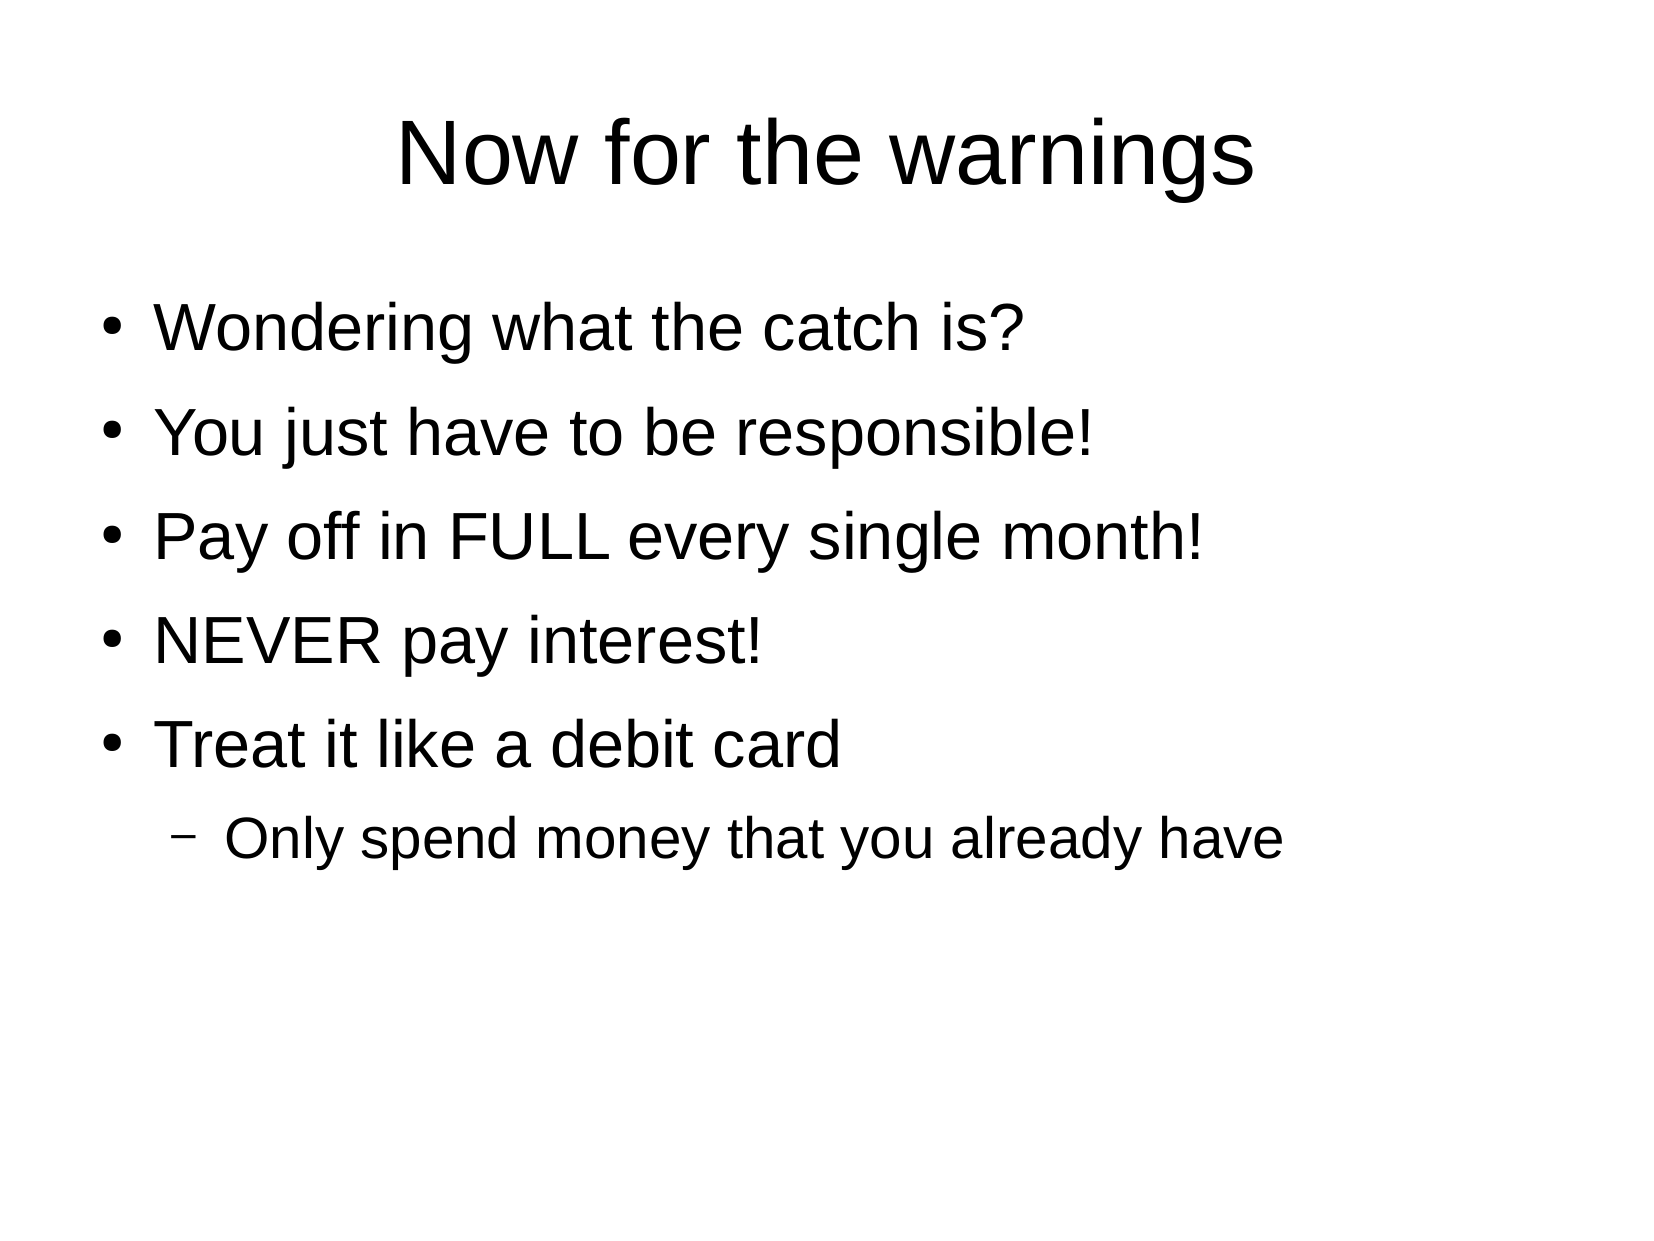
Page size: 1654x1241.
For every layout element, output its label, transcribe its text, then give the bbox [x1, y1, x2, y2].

list Wondering what the catch is? You just have to be responsible! Pay off in FULL every single month! NEVER pay interest! Treat it like a debit card Only spend money that you already have [82, 290, 1571, 1010]
title Now for the warnings [82, 49, 1571, 257]
